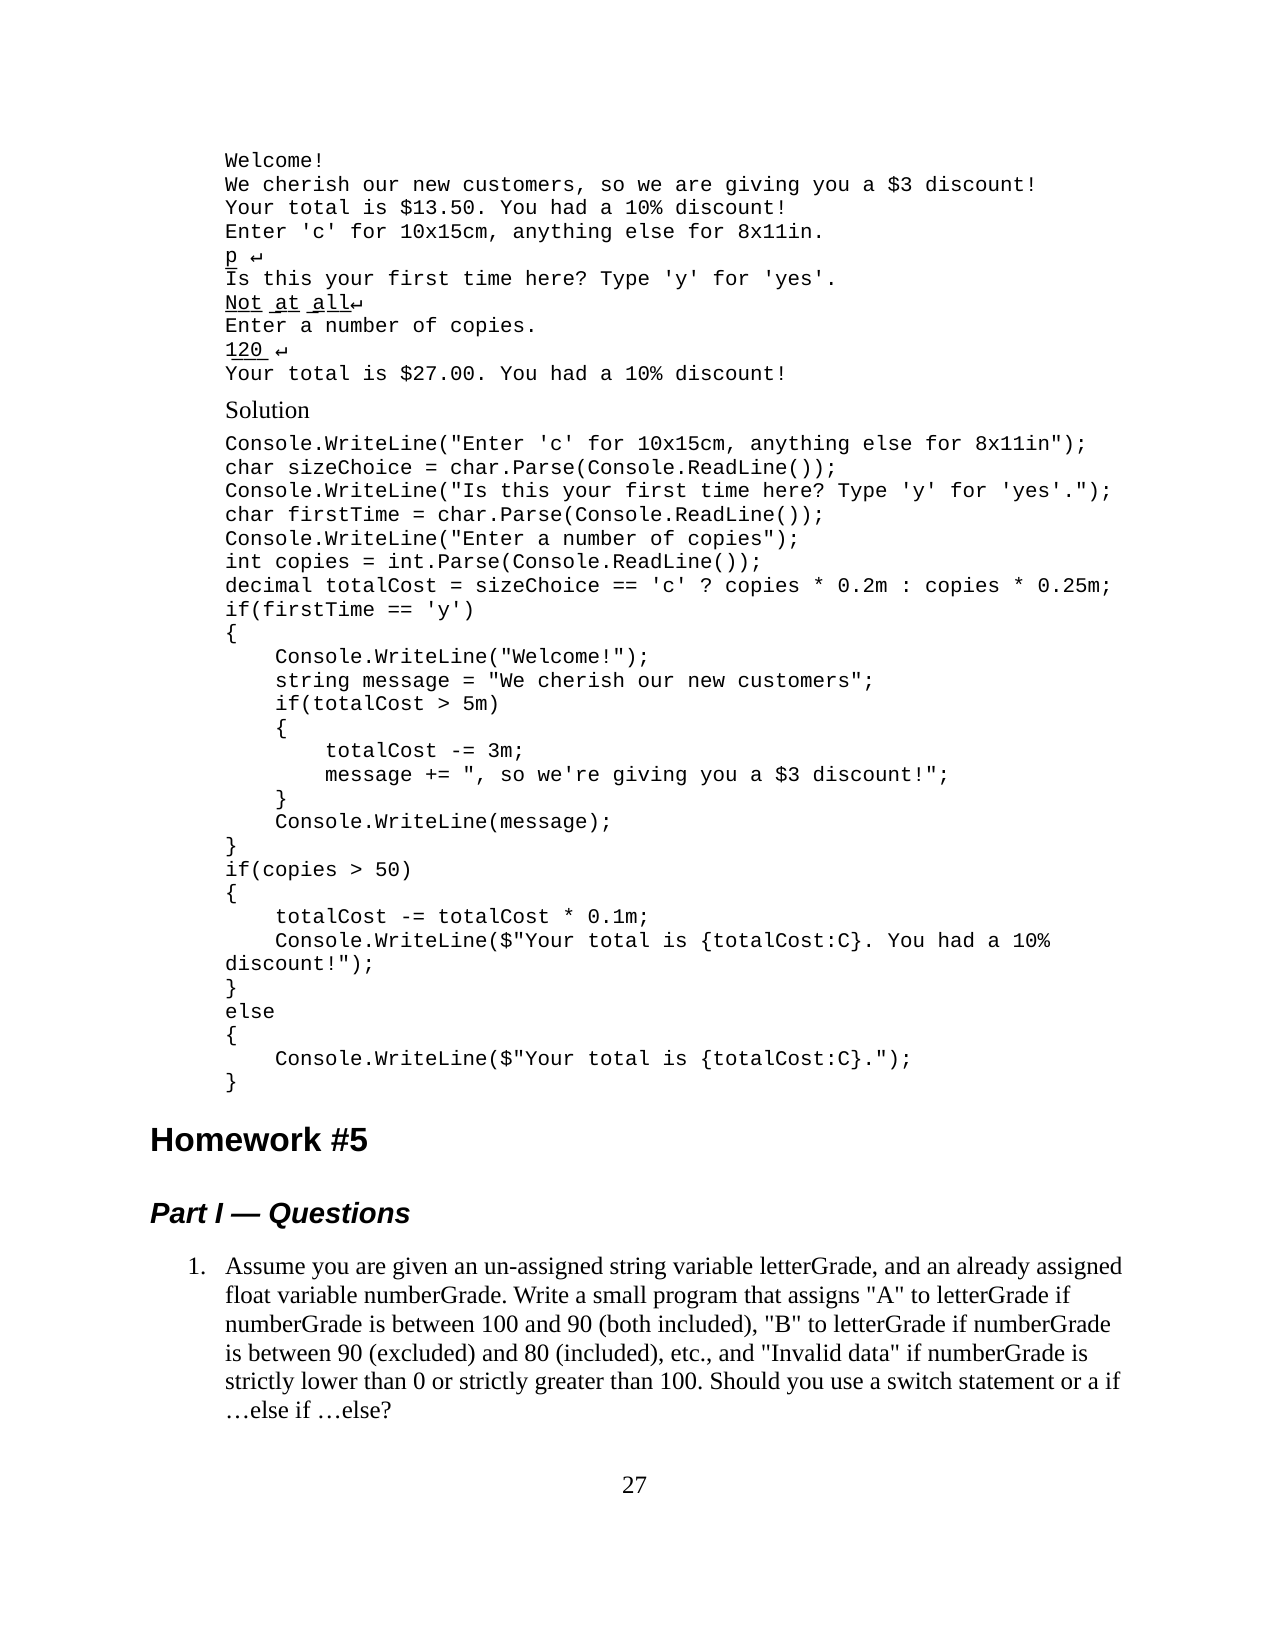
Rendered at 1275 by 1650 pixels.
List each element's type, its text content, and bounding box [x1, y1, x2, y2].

list totalCost -= totalCost * 0.1m; [187, 906, 1125, 930]
list char sizeChoice = char.Parse(Console.ReadLine()); [187, 457, 1125, 480]
subtitle Homework #5 [150, 1120, 1125, 1159]
list string message = "We cherish our new customers"; [187, 669, 1125, 693]
list Is this your first time here? Type 'y' for 'yes'. [187, 268, 1125, 292]
list Your total is $27.00. You had a 10% discount! [187, 363, 1125, 386]
list { [187, 622, 1125, 646]
list } [187, 1072, 1125, 1095]
list Console.WriteLine($"Your total is {totalCost:C}. You had a 10% discount!"); [187, 930, 1125, 977]
list Console.WriteLine("Enter a number of copies"); [187, 528, 1125, 551]
list message += ", so we're giving you a $3 discount!"; [187, 764, 1125, 788]
list { [187, 717, 1125, 741]
list Console.WriteLine("Welcome!"); [187, 646, 1125, 669]
list Console.WriteLine($"Your total is {totalCost:C}."); [187, 1048, 1125, 1072]
list Solution [187, 395, 1125, 424]
list } [187, 788, 1125, 811]
list Welcome! [187, 150, 1125, 174]
list We cherish our new customers, so we are giving you a $3 discount! [187, 174, 1125, 197]
list } [187, 835, 1125, 859]
list p̲ ↵ [187, 244, 1125, 268]
list Console.WriteLine("Enter 'c' for 10x15cm, anything else for 8x11in"); [187, 433, 1125, 457]
list totalCost -= 3m; [187, 741, 1125, 764]
list Console.WriteLine("Is this your first time here? Type 'y' for 'yes'."); [187, 480, 1125, 504]
list N̲o̲t̲ ̲a̲t̲ ̲a̲l̲l̲↵ [187, 292, 1125, 316]
list Console.WriteLine(message); [187, 811, 1125, 835]
list Your total is $13.50. You had a 10% discount! [187, 197, 1125, 221]
list Enter a number of copies. [187, 316, 1125, 339]
list if(firstTime == 'y') [187, 599, 1125, 622]
subtitle Part I — Questions [150, 1196, 1125, 1230]
list { [187, 1024, 1125, 1048]
list { [187, 882, 1125, 906]
list if(totalCost > 5m) [187, 693, 1125, 717]
list if(copies > 50) [187, 859, 1125, 882]
list decimal totalCost = sizeChoice == 'c' ? copies * 0.2m : copies * 0.25m; [187, 575, 1125, 599]
list else [187, 1001, 1125, 1024]
list 1̲2̲0̲ ↵ [187, 339, 1125, 363]
list } [187, 977, 1125, 1001]
list char firstTime = char.Parse(Console.ReadLine()); [187, 504, 1125, 528]
list Assume you are given an un-assigned string variable letterGrade, and an already assigned float variable numberGrade. Write a small program that assigns "A" to letterGrade if numberGrade is between 100 and 90 (both included), "B" to letterGrade if numberGrade is between 90 (excluded) and 80 (included), etc., and "Invalid data" if numberGrade is strictly lower than 0 or strictly greater than 100. Should you use a switch statement or a if …else if …else? [187, 1251, 1125, 1424]
list Enter 'c' for 10x15cm, anything else for 8x11in. [187, 221, 1125, 244]
list int copies = int.Parse(Console.ReadLine()); [187, 551, 1125, 575]
